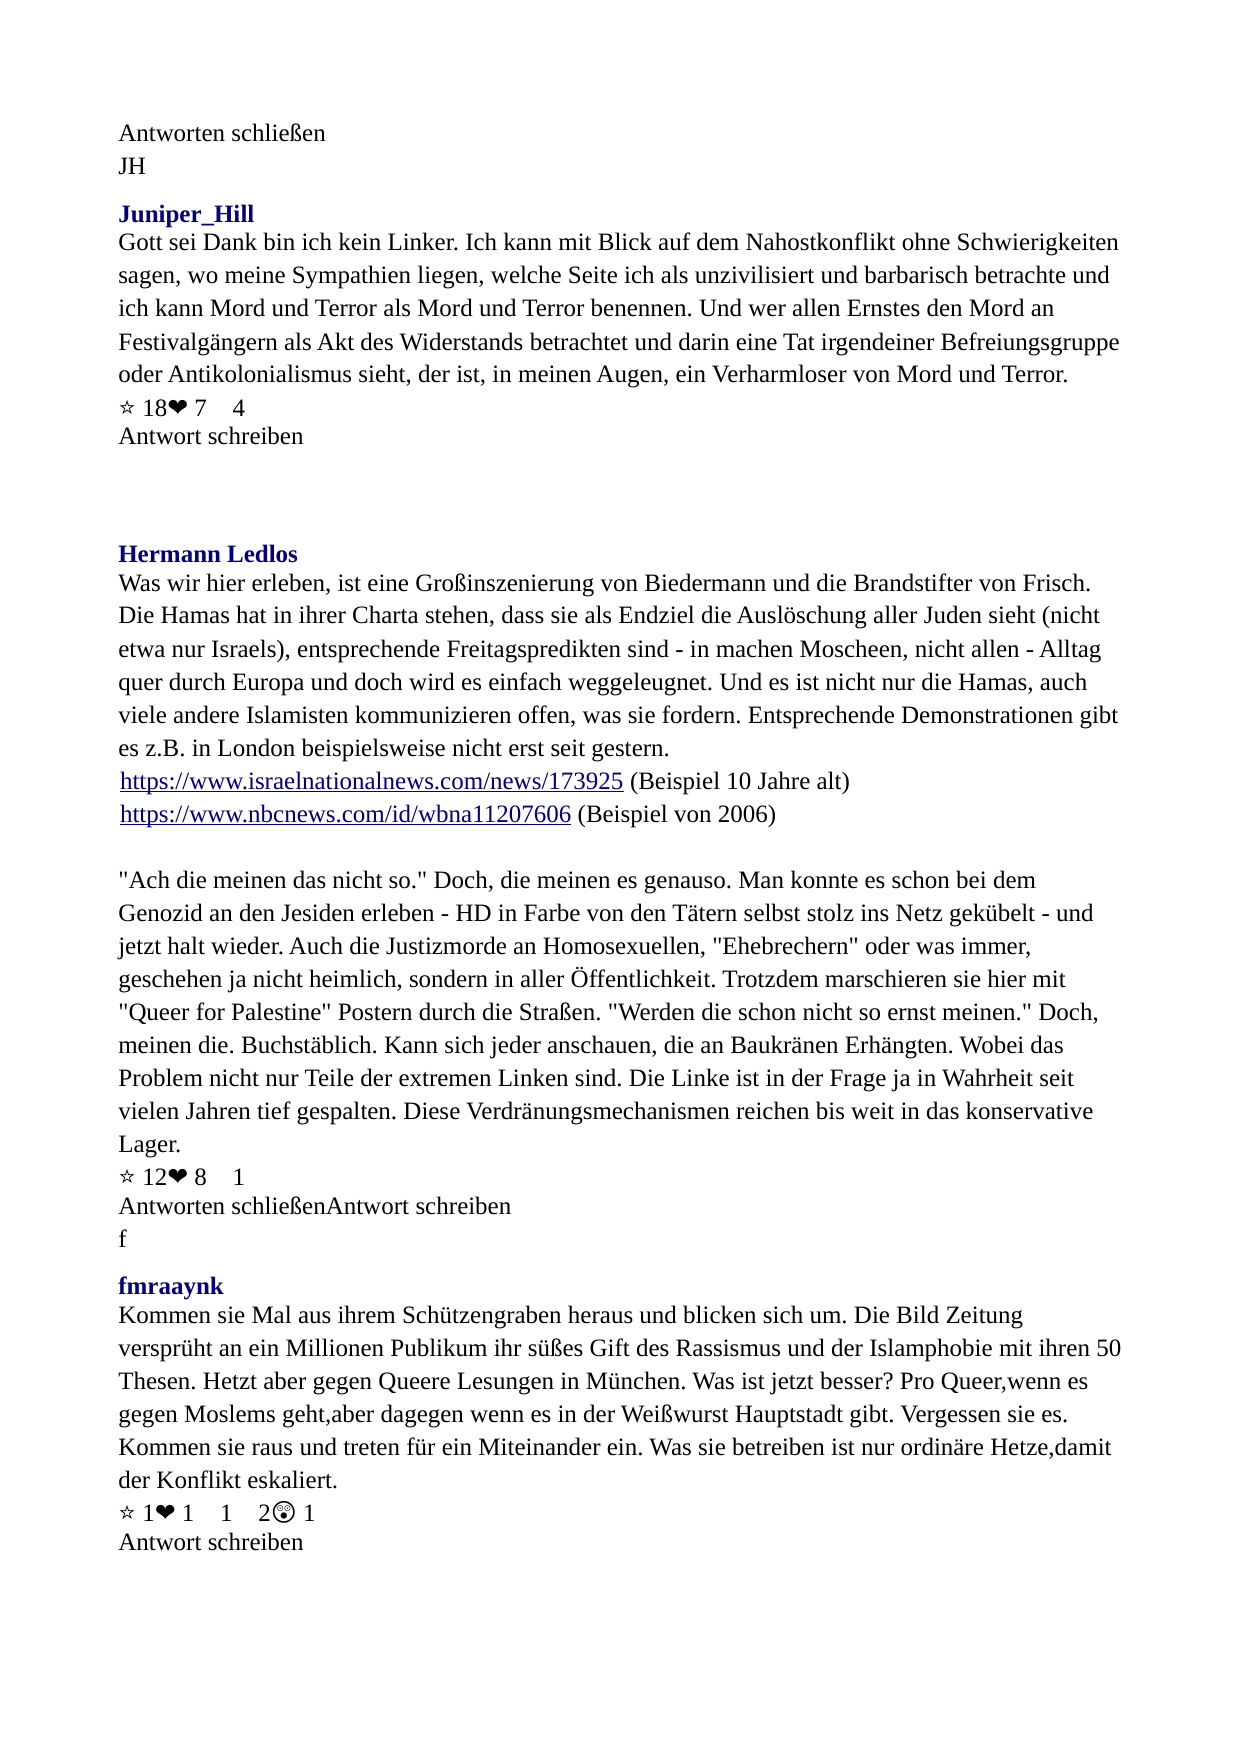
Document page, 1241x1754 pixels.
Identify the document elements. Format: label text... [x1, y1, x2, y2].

text Was wir hier erleben, ist eine Großinszenierung von Biedermann und die Brandstifter von Frisch. Die Hamas hat in ihrer Charta stehen, dass sie als Endziel die Auslöschung aller Juden sieht (nicht etwa nur Israels), entsprechende Freitagspredikten sind - in machen Moscheen, nicht allen - Alltag quer durch Europa und doch wird es einfach weggeleugnet. Und es ist nicht nur die Hamas, auch viele andere Islamisten kommunizieren offen, was sie fordern. Entsprechende Demonstrationen gibt es z.B. in London beispielsweise nicht erst seit gestern. [118, 568, 1122, 761]
text Gott sei Dank bin ich kein Linker. Ich kann mit Blick auf dem Nahostkonflikt ohne Schwierigkeiten sagen, wo meine Sympathien liegen, welche Seite ich als unzivilisiert und barbarisch betrachte und ich kann Mord und Terror als Mord und Terror benennen. Und wer allen Ernstes den Mord an Festivalgängern als Akt des Widerstands betrachtet und darin eine Tat irgendeiner Befreiungsgruppe oder Antikolonialismus sieht, der ist, in meinen Augen, ein Verharmloser von Mord und Terror. [118, 227, 1122, 388]
text ⭐️ 1❤️ 1🙁 1🤨 2😲 1 [118, 1498, 1122, 1527]
text Kommen sie Mal aus ihrem Schützengraben heraus und blicken sich um. Die Bild Zeitung versprüht an ein Millionen Publikum ihr süßes Gift des Rassismus und der Islamphobie mit ihren 50 Thesen. Hetzt aber gegen Queere Lesungen in München. Was ist jetzt besser? Pro Queer,wenn es gegen Moslems geht,aber dagegen wenn es in der Weißwurst Hauptstadt gibt. Vergessen sie es. Kommen sie raus und treten für ein Miteinander ein. Was sie betreiben ist nur ordinäre Hetze,damit der Konflikt eskaliert. [118, 1300, 1122, 1494]
text https://www.nbcnews.com/id/wbna11207606 (Beispiel von 2006) [118, 799, 1122, 827]
text https://www.israelnationalnews.com/news/173925 (Beispiel 10 Jahre alt) [118, 766, 1122, 794]
text Antwort schreiben [118, 421, 1122, 450]
text Antworten schließen [118, 118, 1122, 147]
subtitle fmraaynk [118, 1271, 1122, 1300]
text Antworten schließenAntwort schreiben [118, 1191, 1122, 1219]
subtitle Juniper_Hill [118, 199, 1122, 227]
text JH [118, 151, 1122, 180]
subtitle Hermann Ledlos [118, 539, 1122, 568]
text f [118, 1224, 1122, 1252]
text ⭐️ 18❤️ 7🤨 4 [118, 393, 1122, 421]
text ⭐️ 12❤️ 8🙁 1 [118, 1162, 1122, 1191]
text Antwort schreiben [118, 1527, 1122, 1556]
text "Ach die meinen das nicht so." Doch, die meinen es genauso. Man konnte es schon bei dem Genozid an den Jesiden erleben - HD in Farbe von den Tätern selbst stolz ins Netz gekübelt - und jetzt halt wieder. Auch die Justizmorde an Homosexuellen, "Ehebrechern" oder was immer, geschehen ja nicht heimlich, sondern in aller Öffentlichkeit. Trotzdem marschieren sie hier mit "Queer for Palestine" Postern durch die Straßen. "Werden die schon nicht so ernst meinen." Doch, meinen die. Buchstäblich. Kann sich jeder anschauen, die an Baukränen Erhängten. Wobei das Problem nicht nur Teile der extremen Linken sind. Die Linke ist in der Frage ja in Wahrheit seit vielen Jahren tief gespalten. Diese Verdränungsmechanismen reichen bis weit in das konservative Lager. [118, 832, 1122, 1158]
